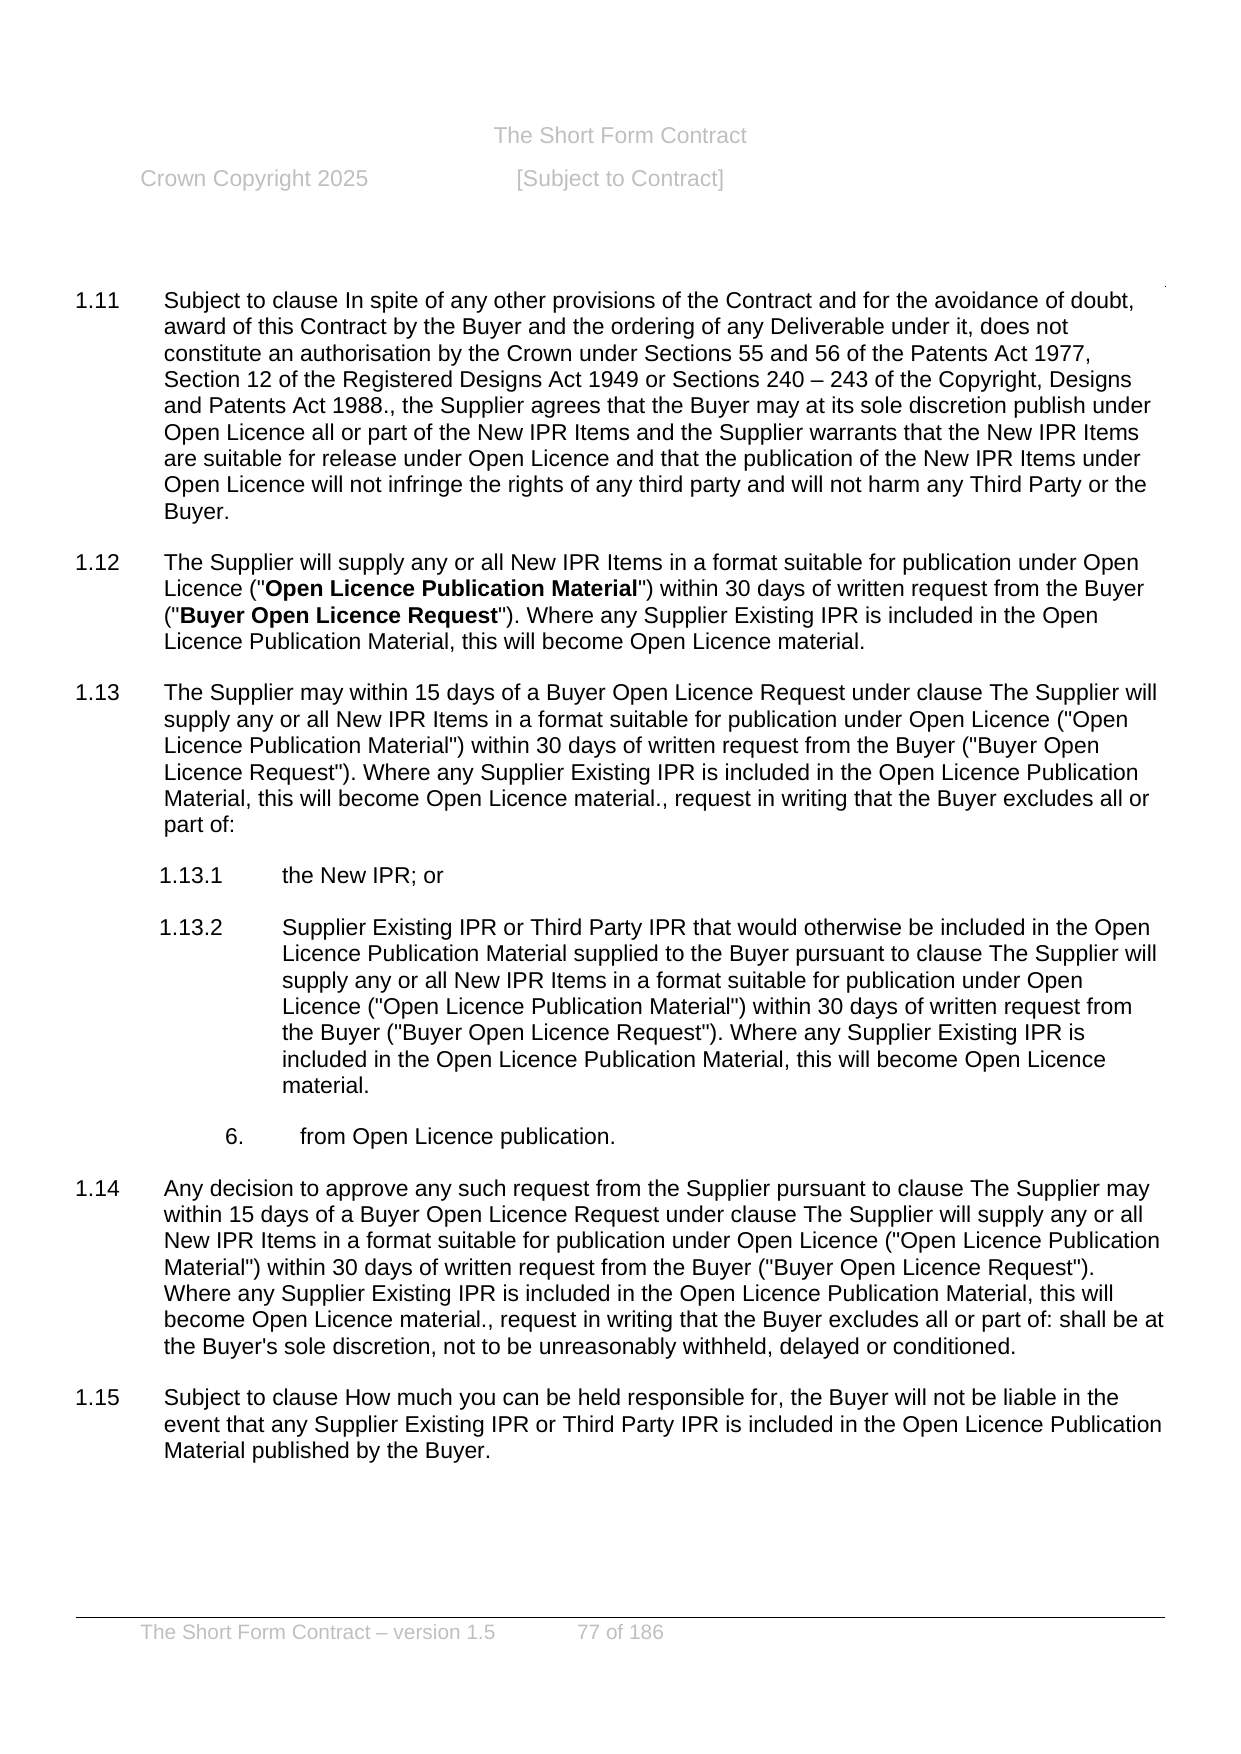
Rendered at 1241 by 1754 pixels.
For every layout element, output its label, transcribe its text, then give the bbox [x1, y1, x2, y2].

list The Supplier will supply any or all New IPR Items in a format suitable for publication under Open Licence ("Open Licence Publication Material") within 30 days of written request from the Buyer ("Buyer Open Licence Request"). Where any Supplier Existing IPR is included in the Open Licence Publication Material, this will become Open Licence material. [75, 549, 1166, 654]
list the New IPR; or [223, 862, 1166, 889]
subtitle from Open Licence publication. [225, 1123, 1166, 1150]
list Supplier Existing IPR or Third Party IPR that would otherwise be included in the Open Licence Publication Material supplied to the Buyer pursuant to clause 10.12 [223, 914, 1166, 1098]
list Subject to clause 10.10, the Supplier agrees that the Buyer may at its sole discretion publish under Open Licence all or part of the New IPR Items and the Supplier warrants that the New IPR Items are suitable for release under Open Licence and that the publication of the New IPR Items under Open Licence will not infringe the rights of any third party and will not harm any Third Party or the Buyer. [75, 287, 1166, 524]
list The Supplier may within 15 days of a Buyer Open Licence Request under clause 10.12, request in writing that the Buyer excludes all or part of: [75, 679, 1166, 837]
list Subject to clause 12, the Buyer will not be liable in the event that any Supplier Existing IPR or Third Party IPR is included in the Open Licence Publication Material published by the Buyer. [75, 1384, 1166, 1463]
list Any decision to approve any such request from the Supplier pursuant to clause 10.13 shall be at the Buyer's sole discretion, not to be unreasonably withheld, delayed or conditioned. [75, 1175, 1166, 1359]
